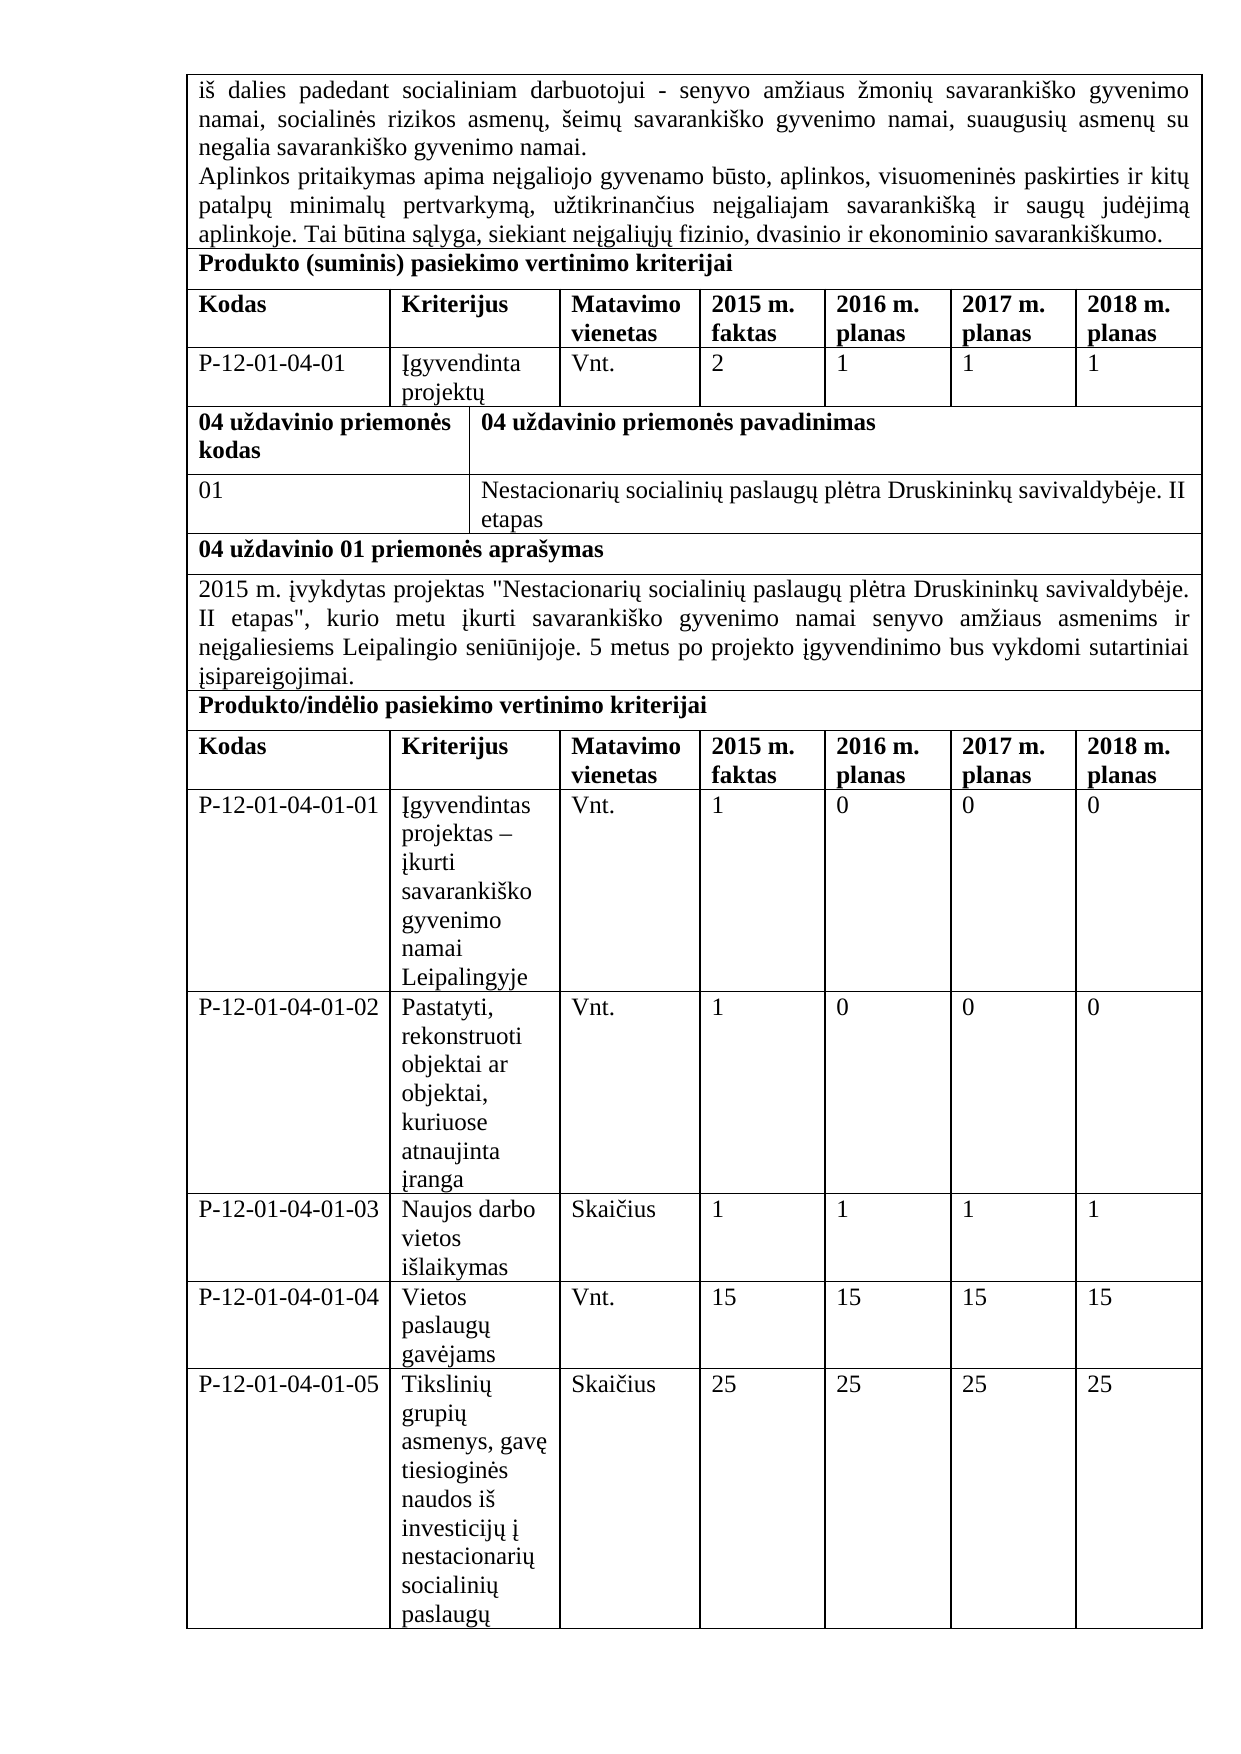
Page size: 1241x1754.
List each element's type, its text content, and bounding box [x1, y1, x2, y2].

table_cell 01 [188, 475, 469, 533]
table_cell 2 [701, 348, 824, 406]
table_cell Įgyvendintas projektas – įkurti savarankiško gyvenimo namai Leipalingyje [391, 790, 559, 991]
table_cell Produkto/indėlio pasiekimo vertinimo kriterijai [188, 691, 1201, 730]
table_cell Skaičius [561, 1369, 699, 1628]
table_cell Matavimo vienetas [561, 290, 699, 347]
table_cell 1 [826, 1194, 950, 1281]
table_cell P-12-01-04-01-05 [188, 1369, 389, 1628]
table_cell 2017 m. planas [952, 731, 1075, 789]
table_cell Matavimo vienetas [561, 731, 699, 789]
table_cell 2015 m. įvykdytas projektas "Nestacionarių socialinių paslaugų plėtra Druskininkų savivaldybėje. II etapas", kurio metu įkurti savarankiško gyvenimo namai senyvo amžiaus asmenims ir neįgaliesiems Leipalingio seniūnijoje. 5 metus po projekto įgyvendinimo bus vykdomi sutartiniai įsipareigojimai. [188, 575, 1201, 689]
table_cell 15 [1077, 1282, 1201, 1368]
table_cell P-12-01-04-01-03 [188, 1194, 389, 1281]
table_cell 04 uždavinio 01 priemonės aprašymas [188, 534, 1201, 573]
table_cell Vnt. [561, 790, 699, 991]
table_cell 0 [826, 992, 950, 1193]
table_cell 1 [701, 992, 824, 1193]
table_cell 1 [701, 790, 824, 991]
table_cell 2018 m. planas [1077, 731, 1201, 789]
table_cell 15 [701, 1282, 824, 1368]
table_cell Kodas [188, 290, 389, 347]
table_cell 0 [1077, 790, 1201, 991]
table_cell 1 [1077, 1194, 1201, 1281]
table_cell Nestacionarių socialinių paslaugų plėtra Druskininkų savivaldybėje. II etapas [470, 475, 1201, 533]
table_cell 04 uždavinio priemonės pavadinimas [470, 407, 1201, 474]
table_cell Vnt. [561, 1282, 699, 1368]
table_cell Kriterijus [391, 731, 559, 789]
table_cell Skaičius [561, 1194, 699, 1281]
table_cell 1 [701, 1194, 824, 1281]
table_cell Įgyvendinta projektų [391, 348, 559, 406]
table_cell 04 uždavinio priemonės kodas [188, 407, 469, 474]
table_cell Vnt. [561, 992, 699, 1193]
table_cell Kriterijus [391, 290, 559, 347]
table_cell Naujos darbo vietos išlaikymas [391, 1194, 559, 1281]
table_cell P-12-01-04-01 [188, 348, 389, 406]
table_cell 2018 m. planas [1077, 290, 1201, 347]
table_cell Vietos paslaugų gavėjams [391, 1282, 559, 1368]
table_cell iš dalies padedant socialiniam darbuotojui - senyvo amžiaus žmonių savarankiško gyvenimo namai, socialinės rizikos asmenų, šeimų savarankiško gyvenimo namai, suaugusių asmenų su negalia savarankiško gyvenimo namai. Aplinkos pritaikymas apima neįgaliojo gyvenamo būsto, aplinkos, visuomeninės paskirties ir kitų patalpų minimalų pertvarkymą, užtikrinančius neįgaliajam savarankišką ir saugų judėjimą aplinkoje. Tai būtina sąlyga, siekiant neįgaliųjų fizinio, dvasinio ir ekonominio savarankiškumo. [188, 75, 1201, 247]
table_cell 2017 m. planas [952, 290, 1075, 347]
table_cell Pastatyti, rekonstruoti objektai ar objektai, kuriuose atnaujinta įranga [391, 992, 559, 1193]
table_cell 15 [952, 1282, 1075, 1368]
table_cell 25 [952, 1369, 1075, 1628]
table_cell 2015 m. faktas [701, 731, 824, 789]
table_cell 25 [826, 1369, 950, 1628]
table_cell 2016 m. planas [826, 290, 950, 347]
table_cell 1 [952, 348, 1075, 406]
table_cell 1 [952, 1194, 1075, 1281]
table_cell 0 [1077, 992, 1201, 1193]
table_cell 0 [952, 790, 1075, 991]
table_cell Kodas [188, 731, 389, 789]
table_cell 15 [826, 1282, 950, 1368]
table_cell Produkto (suminis) pasiekimo vertinimo kriterijai [188, 249, 1201, 288]
table_cell 0 [826, 790, 950, 991]
table_cell Tikslinių grupių asmenys, gavę tiesioginės naudos iš investicijų į nestacionarių socialinių paslaugų [391, 1369, 559, 1628]
table_cell P-12-01-04-01-01 [188, 790, 389, 991]
table_cell 2015 m. faktas [701, 290, 824, 347]
table_cell Vnt. [561, 348, 699, 406]
table_cell 1 [1077, 348, 1201, 406]
table_cell 25 [1077, 1369, 1201, 1628]
table_cell 25 [701, 1369, 824, 1628]
table_cell 1 [826, 348, 950, 406]
table_cell P-12-01-04-01-04 [188, 1282, 389, 1368]
table_cell P-12-01-04-01-02 [188, 992, 389, 1193]
table_cell 2016 m. planas [826, 731, 950, 789]
table_cell 0 [952, 992, 1075, 1193]
